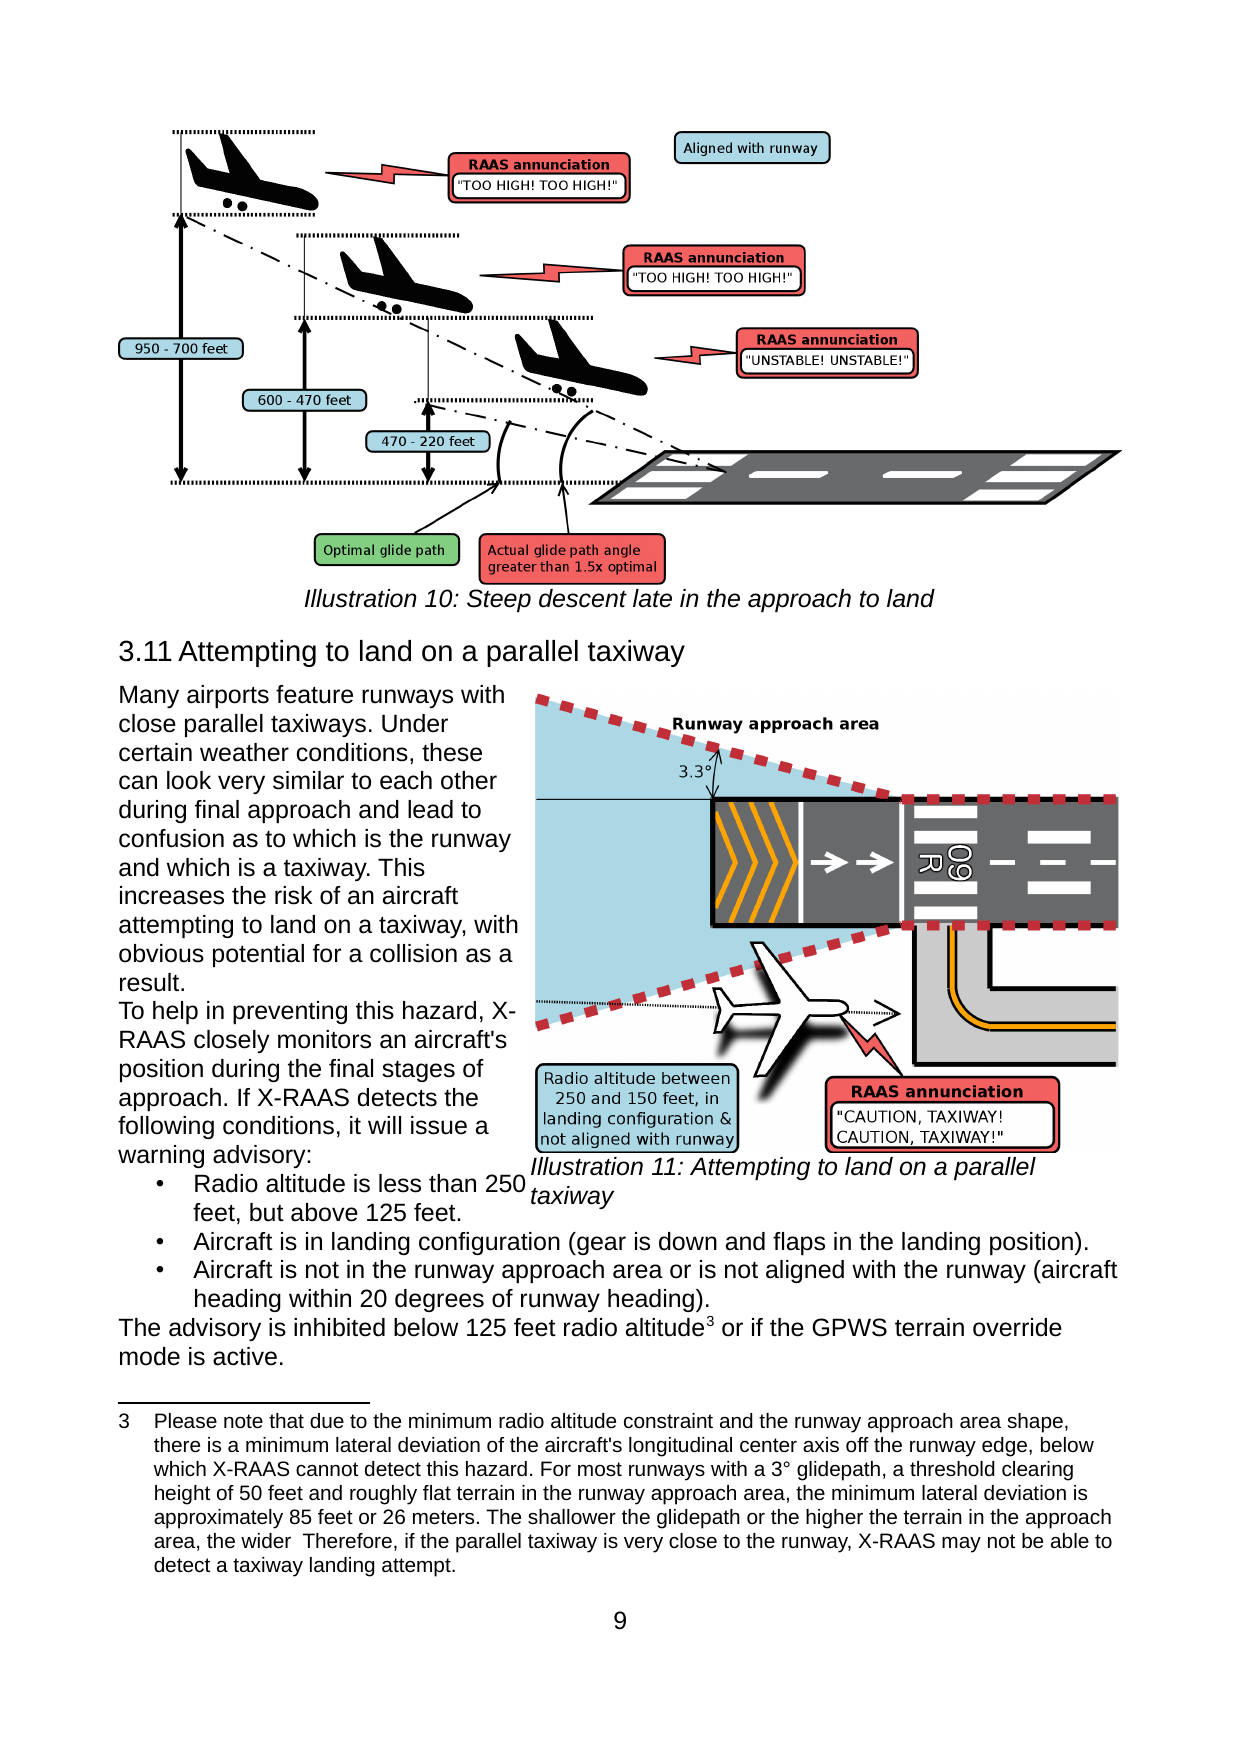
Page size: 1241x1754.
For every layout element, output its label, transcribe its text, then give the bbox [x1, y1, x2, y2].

text To help in preventing this hazard, X-RAAS closely monitors an aircraft's position during the final stages of approach. If X-RAAS detects the following conditions, it will issue a warning advisory: [118, 996, 530, 1169]
list Aircraft is in landing configuration (gear is down and flaps in the landing position). [156, 1226, 1122, 1255]
picture [530, 692, 1120, 1153]
subtitle Attempting to land on a parallel taxiway [118, 634, 1122, 668]
text Illustration 11: Attempting to land on a parallel taxiway [530, 1153, 1119, 1210]
list Radio altitude is less than 250 feet, but above 125 feet. [156, 1169, 1122, 1226]
picture [118, 130, 1123, 585]
text The advisory is inhibited below 125 feet radio altitude or if the GPWS terrain override mode is active. [118, 1313, 1122, 1370]
list Aircraft is not in the runway approach area or is not aligned with the runway (aircraft heading within 20 degrees of runway heading). [156, 1255, 1122, 1313]
text Illustration 10: Steep descent late in the approach to land [118, 585, 1122, 613]
text Many airports feature runways with close parallel taxiways. Under certain weather conditions, these can look very similar to each other during final approach and lead to confusion as to which is the runway and which is a taxiway. This increases the risk of an aircraft attempting to land on a taxiway, with obvious potential for a collision as a result. [118, 680, 1122, 996]
text Please note that due to the minimum radio altitude constraint and the runway approach area shape, there is a minimum lateral deviation of the aircraft's longitudinal center axis off the runway edge, below which X-RAAS cannot detect this hazard. For most runways with a 3° glidepath, a threshold clearing height of 50 feet and roughly flat terrain in the runway approach area, the minimum lateral deviation is approximately 85 feet or 26 meters. The shallower the glidepath or the higher the terrain in the approach area, the wider Therefore, if the parallel taxiway is very close to the runway, X-RAAS may not be able to detect a taxiway landing attempt. [118, 1409, 1122, 1577]
